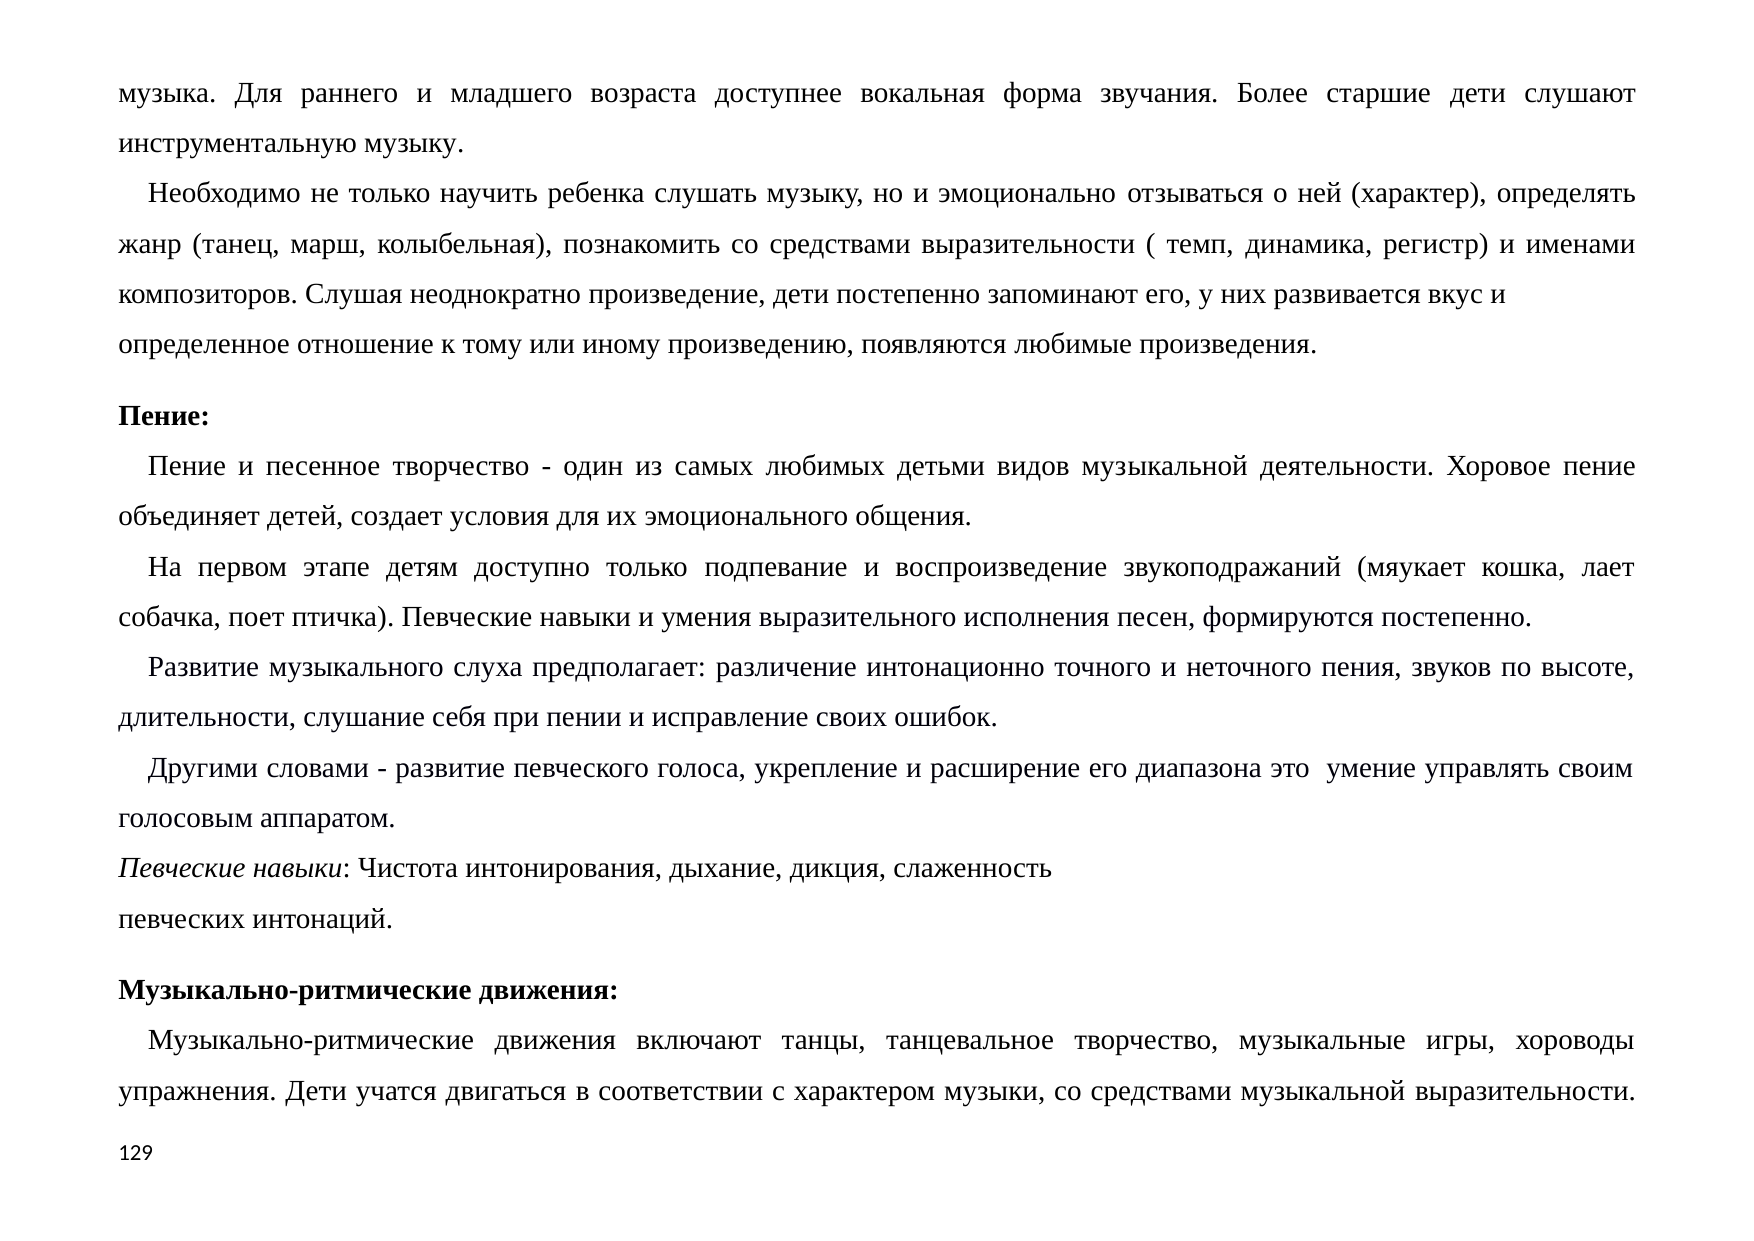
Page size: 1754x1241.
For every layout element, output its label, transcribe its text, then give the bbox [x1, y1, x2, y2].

text Пение и песенное творчество - один из самых любимых детьми видов музыкальной деятельности. Хоровое пение объединяет детей, создает условия для их эмоционального общения. [118, 448, 1636, 532]
text Певческие навыки: Чистота интонирования, дыхание, дикция, слаженность [118, 851, 1636, 884]
text Другими словами - развитие певческого голоса, укрепление и расширение его диапазона это умение управлять своим голосовым аппаратом. [118, 750, 1636, 834]
text Музыкально-ритмические движения: [118, 972, 1636, 1006]
text Пение: [118, 398, 1636, 431]
text Музыкально-ритмические движения включают танцы, танцевальное творчество, музыкальные игры, хороводы упражнения. Дети учатся двигаться в соответствии с характером музыки, со средствами музыкальной выразительности. [118, 1022, 1636, 1106]
text певческих интонаций. [118, 901, 1636, 934]
text Развитие музыкального слуха предполагает: различение интонационно точного и неточного пения, звуков по высоте, длительности, слушание себя при пении и исправление своих ошибок. [118, 649, 1636, 733]
text На первом этапе детям доступно только подпевание и воспроизведение звукоподражаний (мяукает кошка, лает собачка, поет птичка). Певческие навыки и умения выразительного исполнения песен, формируются постепенно. [118, 549, 1636, 632]
text определенное отношение к тому или иному произведению, появляются любимые произведения. [118, 327, 1636, 360]
text Необходимо не только научить ребенка слушать музыку, но и эмоционально отзываться о ней (характер), определять жанр (танец, марш, колыбельная), познакомить со средствами выразительности ( темп, динамика, регистр) и именами композиторов. Слушая неоднократно произведение, дети постепенно запоминают его, у них развивается вкус и [118, 176, 1636, 310]
text музыка. Для раннего и младшего возраста доступнее вокальная форма звучания. Более старшие дети слушают инструментальную музыку. [118, 75, 1636, 159]
